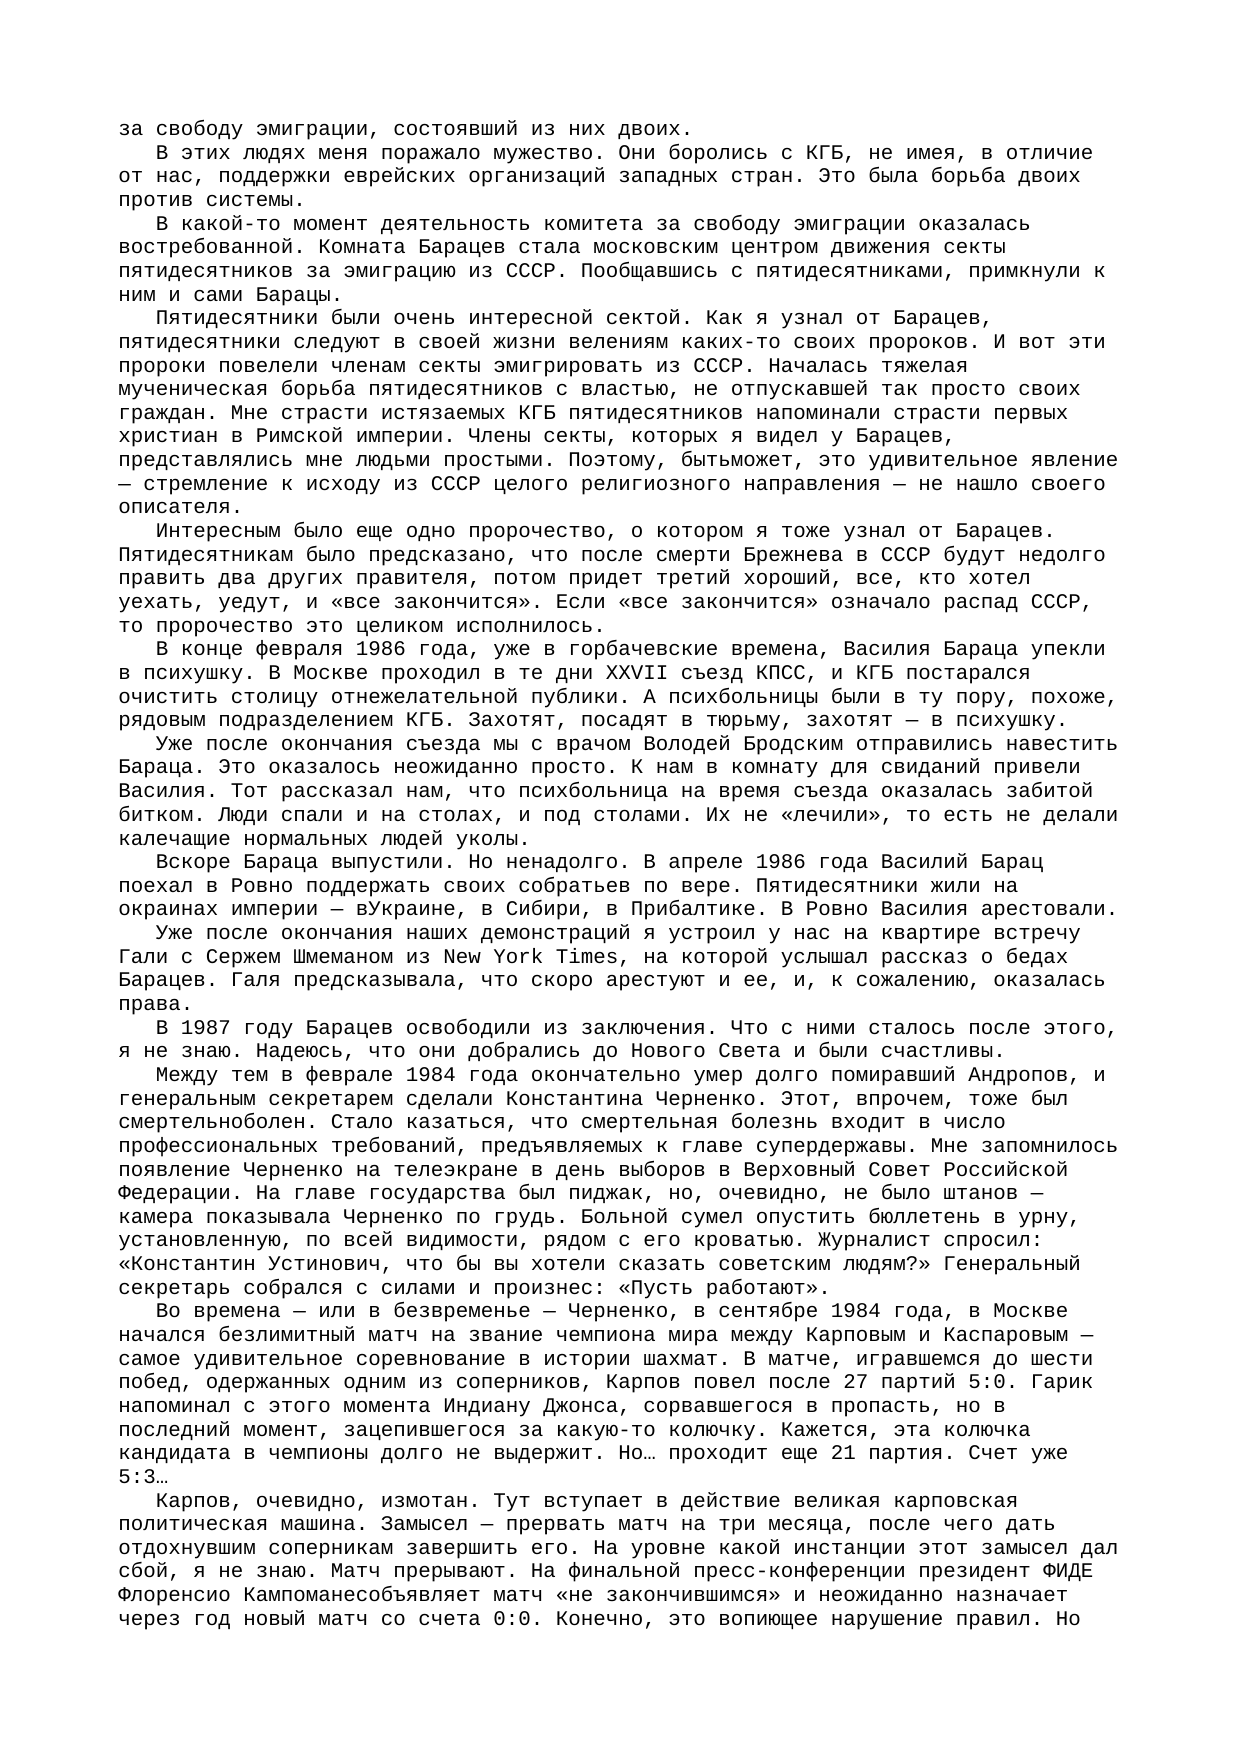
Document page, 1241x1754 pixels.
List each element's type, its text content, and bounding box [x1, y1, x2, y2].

text В конце февраля 1986 года, уже в горбачевские времена, Василия Бараца упекли в психушку. В Москве проходил в те дни XXVII съезд КПСС, и КГБ постарался очистить столицу отнежелательной публики. А психбольницы были в ту пору, похоже, рядовым подразделением КГБ. Захотят, посадят в тюрьму, захотят — в психушку. [118, 638, 1122, 733]
text Уже после окончания наших демонстраций я устроил у нас на квартире встречу Гали с Сержем Шмеманом из New York Times, на которой услышал рассказ о бедах Барацев. Галя предсказывала, что скоро арестуют и ее, и, к сожалению, оказалась права. [118, 922, 1122, 1017]
text В какой-то момент деятельность комитета за свободу эмиграции оказалась востребованной. Комната Барацев стала московским центром движения секты пятидесятников за эмиграцию из СССР. Пообщавшись с пятидесятниками, примкнули к ним и сами Барацы. [118, 213, 1122, 307]
text Вскоре Бараца выпустили. Но ненадолго. В апреле 1986 года Василий Барац поехал в Ровно поддержать своих собратьев по вере. Пятидесятники жили на окраинах империи — вУкраине, в Сибири, в Прибалтике. В Ровно Василия арестовали. [118, 851, 1122, 922]
text Интересным было еще одно пророчество, о котором я тоже узнал от Барацев. Пятидесятникам было предсказано, что после смерти Брежнева в СССР будут недолго править два других правителя, потом придет третий хороший, все, кто хотел уехать, уедут, и «все закончится». Если «все закончится» означало распад СССР, то пророчество это целиком исполнилось. [118, 520, 1122, 638]
text за свободу эмиграции, состоявший из них двоих. [118, 118, 1122, 142]
text В этих людях меня поражало мужество. Они боролись с КГБ, не имея, в отличие от нас, поддержки еврейских организаций западных стран. Это была борьба двоих против системы. [118, 142, 1122, 213]
text Уже после окончания съезда мы с врачом Володей Бродским отправились навестить Бараца. Это оказалось неожиданно просто. К нам в комнату для свиданий привели Василия. Тот рассказал нам, что психбольница на время съезда оказалась забитой битком. Люди спали и на столах, и под столами. Их не «лечили», то есть не делали калечащие нормальных людей уколы. [118, 733, 1122, 851]
text Пятидесятники были очень интересной сектой. Как я узнал от Барацев, пятидесятники следуют в своей жизни велениям каких-то своих пророков. И вот эти пророки повелели членам секты эмигрировать из СССР. Началась тяжелая мученическая борьба пятидесятников с властью, не отпускавшей так просто своих граждан. Мне страсти истязаемых КГБ пятидесятников напоминали страсти первых христиан в Римской империи. Члены секты, которых я видел у Барацев, представлялись мне людьми простыми. Поэтому, бытьможет, это удивительное явление — стремление к исходу из СССР целого религиозного направления — не нашло своего описателя. [118, 307, 1122, 520]
text Между тем в феврале 1984 года окончательно умер долго помиравший Андропов, и генеральным секретарем сделали Константина Черненко. Этот, впрочем, тоже был смертельноболен. Стало казаться, что смертельная болезнь входит в число профессиональных требований, предъявляемых к главе супердержавы. Мне запомнилось появление Черненко на телеэкране в день выборов в Верховный Совет Российской Федерации. На главе государства был пиджак, но, очевидно, не было штанов — камера показывала Черненко по грудь. Больной сумел опустить бюллетень в урну, установленную, по всей видимости, рядом с его кроватью. Журналист спросил: «Константин Устинович, что бы вы хотели сказать советским людям?» Генеральный секретарь собрался с силами и произнес: «Пусть работают». [118, 1064, 1122, 1300]
text В 1987 году Барацев освободили из заключения. Что с ними сталось после этого, я не знаю. Надеюсь, что они добрались до Нового Света и были счастливы. [118, 1017, 1122, 1064]
text Карпов, очевидно, измотан. Тут вступает в действие великая карповская политическая машина. Замысел — прервать матч на три месяца, после чего дать отдохнувшим соперникам завершить его. На уровне какой инстанции этот замысел дал сбой, я не знаю. Матч прерывают. На финальной пресс-конференции президент ФИДЕ Флоренсио Кампоманесобъявляет матч «не закончившимся» и неожиданно назначает через год новый матч со счета 0:0. Конечно, это вопиющее нарушение правил. Но [118, 1489, 1122, 1631]
text Во времена — или в безвременье — Черненко, в сентябре 1984 года, в Москве начался безлимитный матч на звание чемпиона мира между Карповым и Каспаровым — самое удивительное соревнование в истории шахмат. В матче, игравшемся до шести побед, одержанных одним из соперников, Карпов повел после 27 партий 5:0. Гарик напоминал с этого момента Индиану Джонса, сорвавшегося в пропасть, но в последний момент, зацепившегося за какую-то колючку. Кажется, эта колючка кандидата в чемпионы долго не выдержит. Но… проходит еще 21 партия. Счет уже 5:3… [118, 1300, 1122, 1489]
